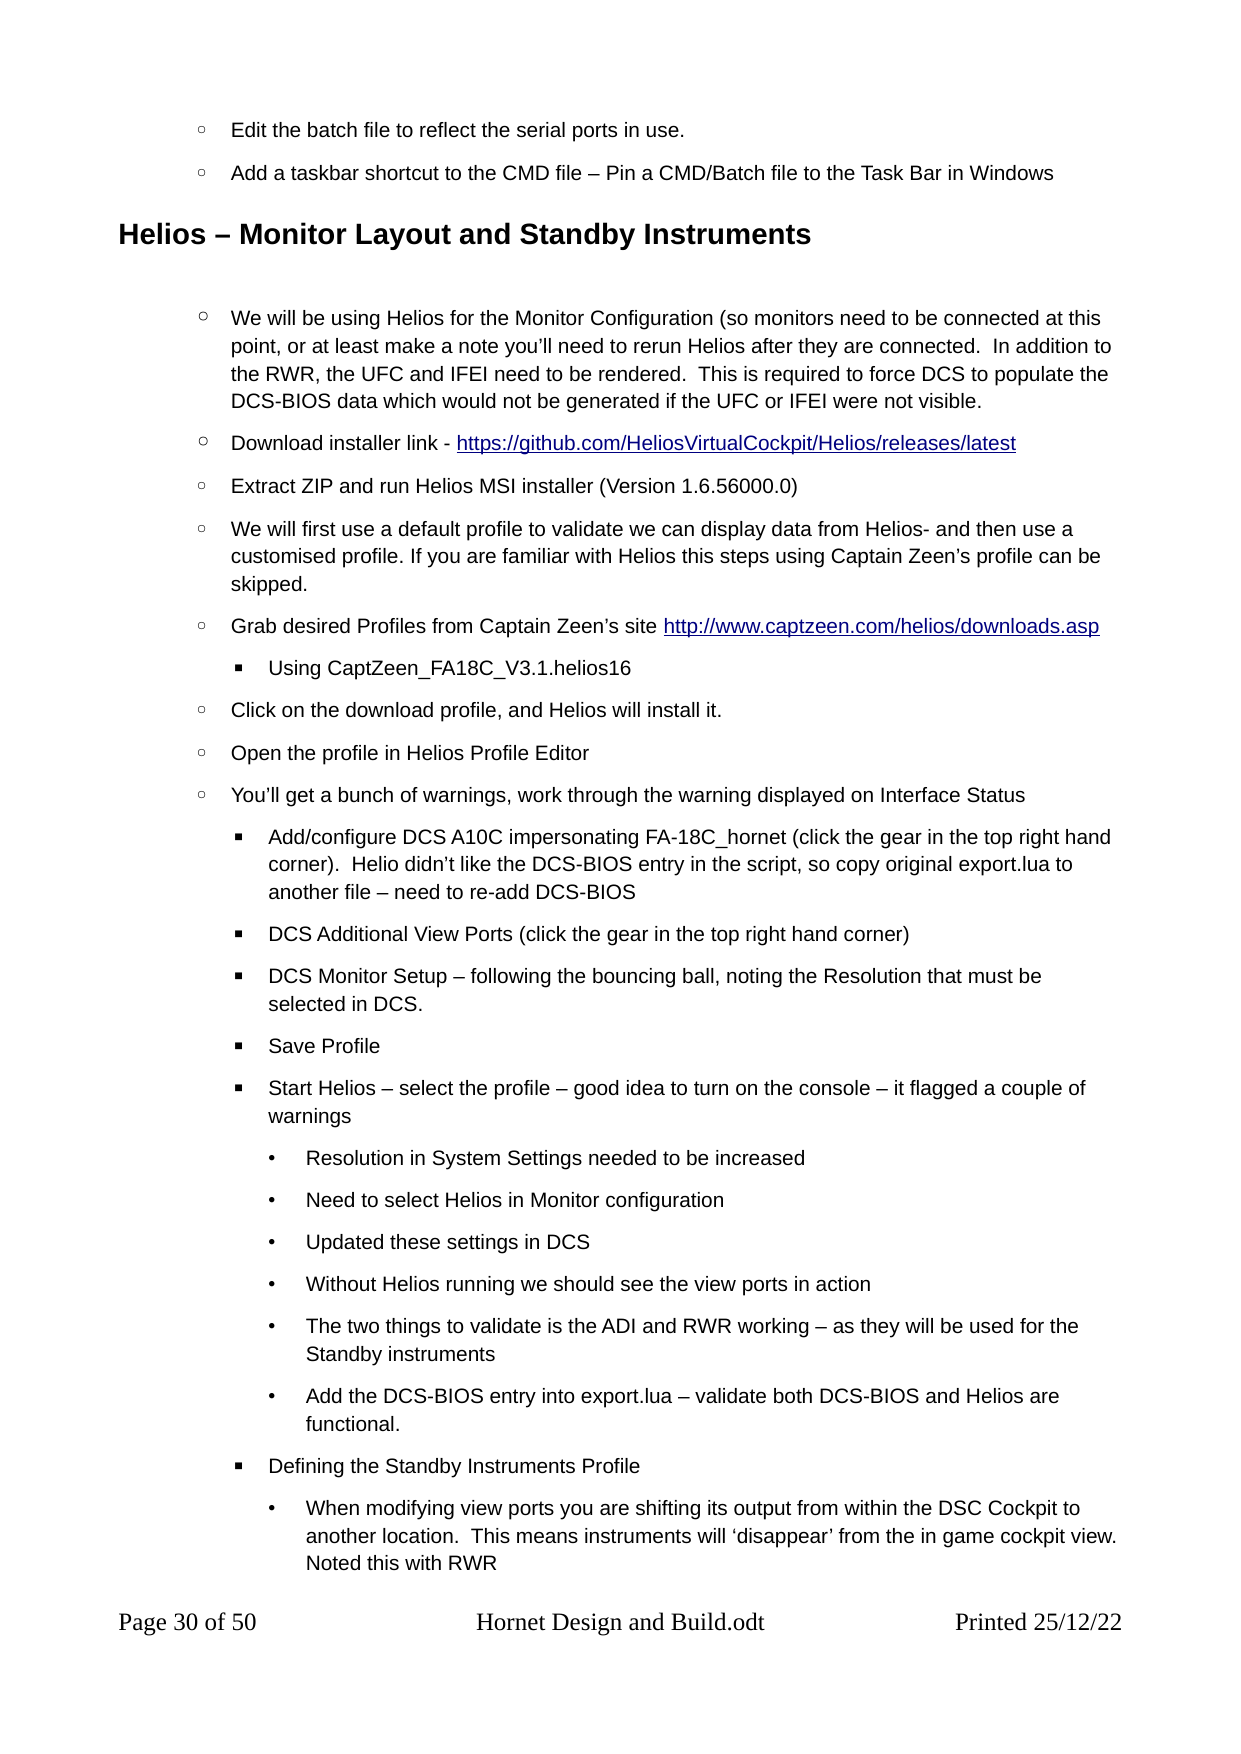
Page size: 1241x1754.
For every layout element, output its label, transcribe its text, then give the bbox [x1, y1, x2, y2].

list You’ll get a bunch of warnings, work through the warning displayed on Interface Status [193, 782, 1122, 807]
list DCS Monitor Setup – following the bouncing ball, noting the Resolution that must be selected in DCS. [231, 964, 1122, 1016]
list Grab desired Profiles from Captain Zeen’s site http://www.captzeen.com/helios/downloads.asp [193, 614, 1122, 638]
list Edit the batch file to reflect the serial ports in use. [193, 118, 1122, 142]
list Save Profile [231, 1034, 1122, 1058]
list The two things to validate is the ADI and RWR working – as they will be used for the Standby instruments [268, 1314, 1122, 1366]
list Download installer link - https://github.com/HeliosVirtualCockpit/Helios/releases/latest [193, 431, 1122, 456]
list Add the DCS-BIOS entry into export.lua – validate both DCS-BIOS and Helios are functional. [268, 1384, 1122, 1436]
subtitle Helios – Monitor Layout and Standby Instruments [118, 217, 1122, 251]
list Add a taskbar shortcut to the CMD file – Pin a CMD/Batch file to the Task Bar in Windows [193, 160, 1122, 184]
list Without Helios running we should see the view ports in action [268, 1272, 1122, 1296]
list We will first use a default profile to validate we can display data from Helios- and then use a customised profile. If you are familiar with Helios this steps using Captain Zeen’s profile can be skipped. [193, 517, 1122, 596]
list Updated these settings in DCS [268, 1230, 1122, 1254]
list Defining the Standby Instruments Profile [231, 1454, 1122, 1478]
list Need to select Helios in Monitor configuration [268, 1188, 1122, 1212]
list Open the profile in Helios Profile Editor [193, 740, 1122, 764]
list DCS Additional View Ports (click the gear in the top right hand corner) [231, 922, 1122, 946]
list We will be using Helios for the Monitor Configuration (so monitors need to be connected at this point, or at least make a note you’ll need to rerun Helios after they are connected. In addition to the RWR, the UFC and IFEI need to be rendered. This is required to force DCS to populate the DCS-BIOS data which would not be generated if the UFC or IFEI were not visible. [193, 305, 1122, 413]
list Add/configure DCS A10C impersonating FA-18C_hornet (click the gear in the top right hand corner). Helio didn’t like the DCS-BIOS entry in the script, so copy original export.lua to another file – need to re-add DCS-BIOS [231, 825, 1122, 904]
list Click on the download profile, and Helios will install it. [193, 698, 1122, 722]
list Resolution in System Settings needed to be increased [268, 1146, 1122, 1170]
list When modifying view ports you are shifting its output from within the DSC Cockpit to another location. This means instruments will ‘disappear’ from the in game cockpit view. Noted this with RWR [268, 1496, 1122, 1575]
list Extract ZIP and run Helios MSI installer (Version 1.6.56000.0) [193, 474, 1122, 498]
list Using CaptZeen_FA18C_V3.1.helios16 [231, 656, 1122, 680]
list Start Helios – select the profile – good idea to turn on the console – it flagged a couple of warnings [231, 1076, 1122, 1127]
